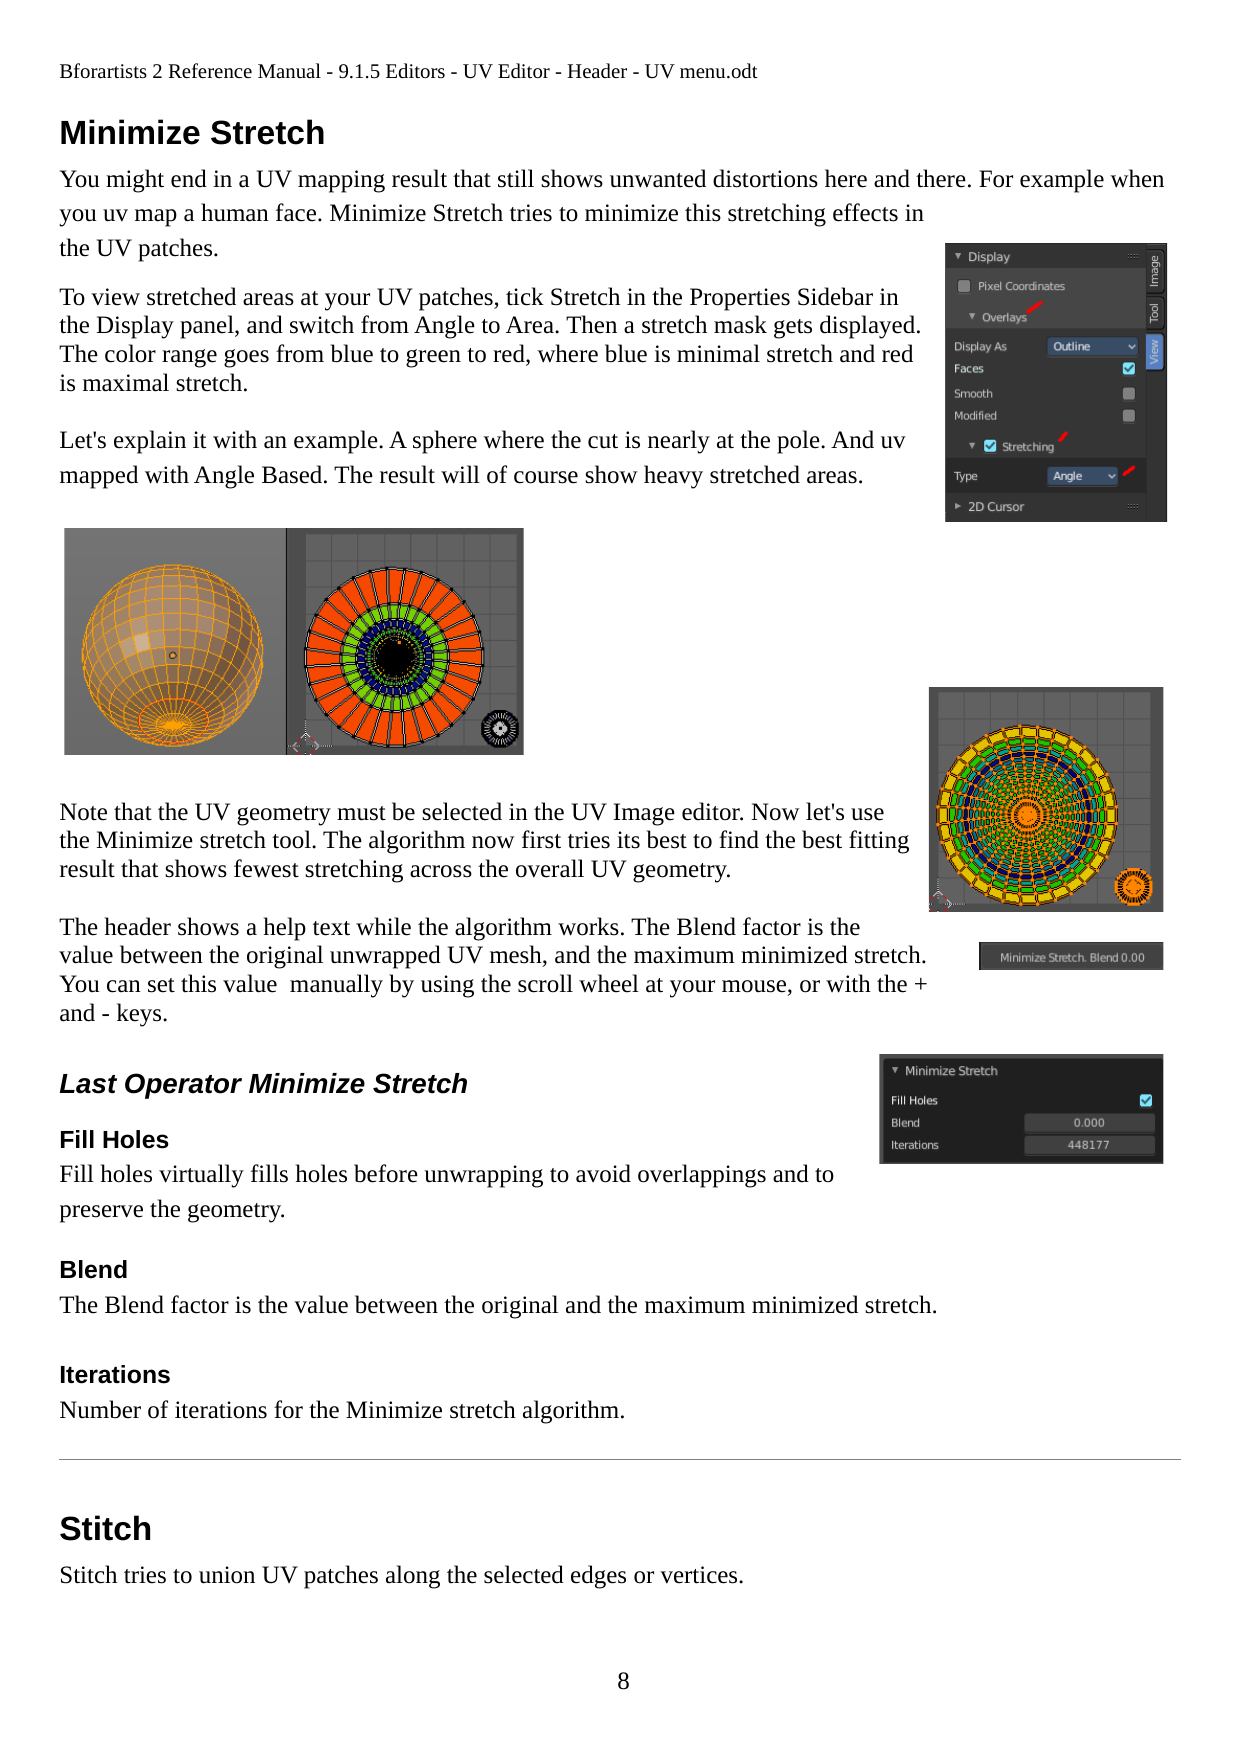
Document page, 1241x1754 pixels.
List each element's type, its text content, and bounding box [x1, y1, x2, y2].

text Fill holes virtually fills holes before unwrapping to avoid overlappings and to preserve the geometry. [59, 1159, 1181, 1223]
subtitle Minimize Stretch [59, 113, 1181, 151]
picture [945, 243, 1168, 522]
text Stitch tries to union UV patches along the selected edges or vertices. [59, 1560, 1181, 1589]
subtitle Blend [59, 1256, 1181, 1284]
text You might end in a UV mapping result that still shows unwanted distortions here and there. For example when you uv map a human face. Minimize Stretch tries to minimize this stretching effects in the UV patches. [59, 164, 1181, 261]
subtitle [1164, 1125, 1181, 1153]
subtitle Stitch [59, 1509, 1181, 1548]
text Note that the UV geometry must be selected in the UV Image editor. Now let's use the Minimize stretch tool. The algorithm now first tries its best to find the best fitting result that shows fewest stretching across the overall UV geometry. [59, 797, 928, 883]
subtitle Last Operator Minimize Stretch [59, 1068, 879, 1100]
text Number of iterations for the Minimize stretch algorithm. [59, 1395, 1181, 1424]
text The header shows a help text while the algorithm works. The Blend factor is the value between the original unwrapped UV mesh, and the maximum minimized stretch. You can set this value manually by using the scroll wheel at your mouse, or with the + and - keys. [59, 912, 1181, 1027]
text To view stretched areas at your UV patches, tick Stretch in the Properties Sidebar in the Display panel, and switch from Angle to Area. Then a stretch mask gets displayed. The color range goes from blue to green to red, where blue is minimal stretch and red is maximal stretch. [59, 282, 945, 397]
text The Blend factor is the value between the original and the maximum minimized stretch. [59, 1290, 1181, 1319]
picture [979, 942, 1164, 970]
picture [928, 687, 1164, 912]
picture [879, 1054, 1164, 1164]
text Let's explain it with an example. A sphere where the cut is nearly at the pole. And uv mapped with Angle Based. The result will of course show heavy stretched areas. [59, 426, 945, 489]
subtitle Fill Holes [59, 1125, 879, 1153]
subtitle Iterations [59, 1360, 1181, 1389]
picture [64, 528, 524, 755]
